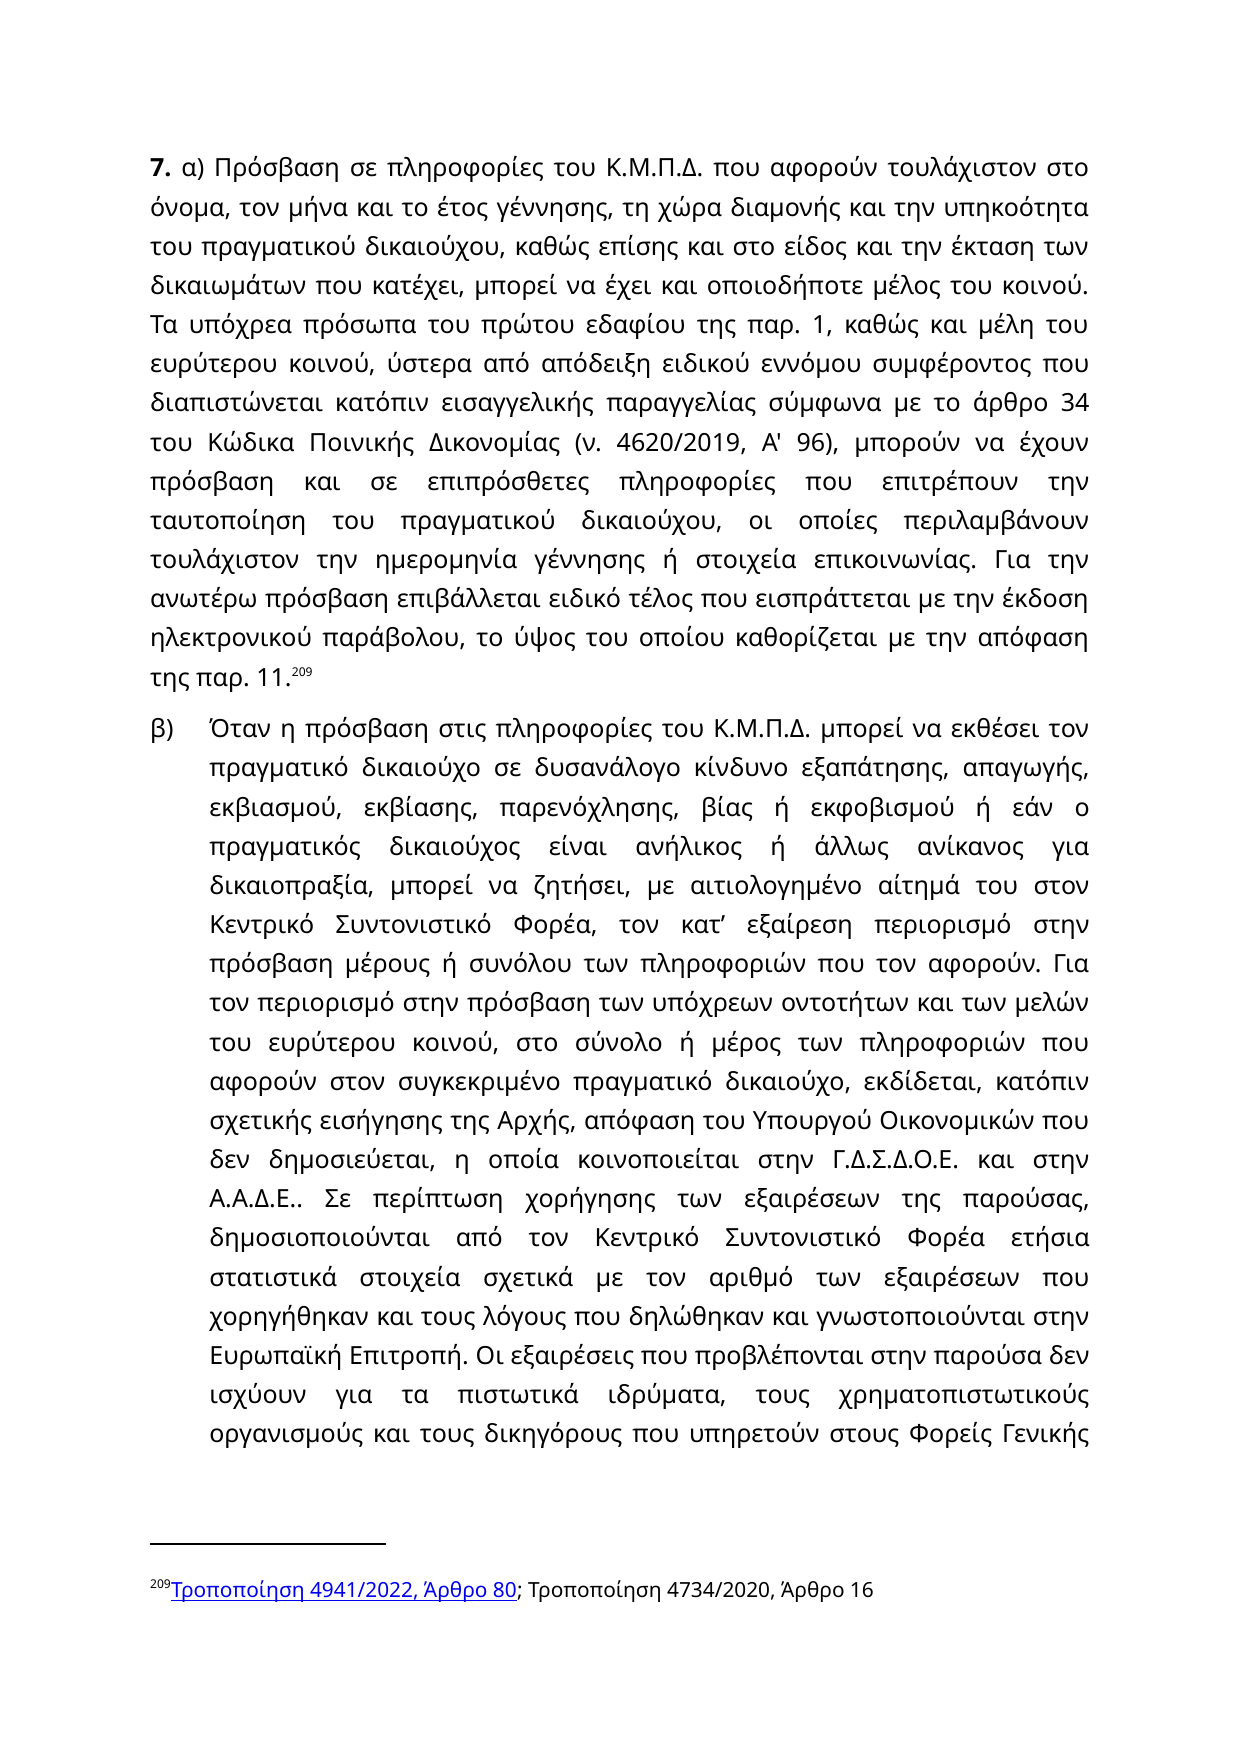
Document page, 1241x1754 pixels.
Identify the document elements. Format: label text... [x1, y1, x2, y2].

text Τροποποίηση 4941/2022, Άρθρο 80; Τροποποίηση 4734/2020, Άρθρο 16 [150, 1576, 1090, 1604]
text 7. α) Πρόσβαση σε πληροφορίες του Κ.Μ.Π.Δ. που αφορούν τουλάχιστον στο όνομα, τον μήνα και το έτος γέννησης, τη χώρα διαμονής και την υπηκοότητα του πραγματικού δικαιούχου, καθώς επίσης και στο είδος και την έκταση των δικαιωμάτων που κατέχει, μπορεί να έχει και οποιοδήποτε μέλος του κοινού. Τα υπόχρεα πρόσωπα του πρώτου εδαφίου της παρ. 1, καθώς και μέλη του ευρύτερου κοινού, ύστερα από απόδειξη ειδικού εννόμου συμφέροντος που διαπιστώνεται κατόπιν εισαγγελικής παραγγελίας σύμφωνα με το άρθρο 34 του Κώδικα Ποινικής Δικονομίας (ν. 4620/2019, Α' 96), μπορούν να έχουν πρόσβαση και σε επιπρόσθετες πληροφορίες που επιτρέπουν την ταυτοποίηση του πραγματικού δικαιούχου, οι οποίες περιλαμβάνουν τουλάχιστον την ημερομηνία γέννησης ή στοιχεία επικοινωνίας. Για την ανωτέρω πρόσβαση επιβάλλεται ειδικό τέλος που εισπράττεται με την έκδοση ηλεκτρονικού παράβολου, το ύψος του οποίου καθορίζεται με την απόφαση της παρ. 11. [150, 150, 1090, 693]
list β) Όταν η πρόσβαση στις πληροφορίες του Κ.Μ.Π.Δ. μπορεί να εκθέσει τον πραγματικό δικαιούχο σε δυσανάλογο κίνδυνο εξαπάτησης, απαγωγής, εκβιασμού, εκβίασης, παρενόχλησης, βίας ή εκφοβισμού ή εάν ο πραγματικός δικαιούχος είναι ανήλικος ή άλλως ανίκανος για δικαιοπραξία, μπορεί να ζητήσει, με αιτιολογημένο αίτημά του στον Κεντρικό Συντονιστικό Φορέα, τον κατ’ εξαίρεση περιορισμό στην πρόσβαση μέρους ή συνόλου των πληροφοριών που τον αφορούν. Για τον περιορισμό στην πρόσβαση των υπόχρεων οντοτήτων και των μελών του ευρύτερου κοινού, στο σύνολο ή μέρος των πληροφοριών που αφορούν στον συγκεκριμένο πραγματικό δικαιούχο, εκδίδεται, κατόπιν σχετικής εισήγησης της Αρχής, απόφαση του Υπουργού Οικονομικών που δεν δημοσιεύεται, η οποία κοινοποιείται στην Γ.Δ.Σ.Δ.Ο.Ε. και στην Α.Α.Δ.Ε.. Σε περίπτωση χορήγησης των εξαιρέσεων της παρούσας, δημοσιοποιούνται από τον Κεντρικό Συντονιστικό Φορέα ετήσια στατιστικά στοιχεία σχετικά με τον αριθμό των εξαιρέσεων που χορηγήθηκαν και τους λόγους που δηλώθηκαν και γνωστοποιούνται στην Ευρωπαϊκή Επιτροπή. Οι εξαιρέσεις που προβλέπονται στην παρούσα δεν ισχύουν για τα πιστωτικά ιδρύματα, τους χρηματοπιστωτικούς οργανισμούς και τους δικηγόρους που υπηρετούν στους Φορείς Γενικής [150, 711, 1090, 1450]
